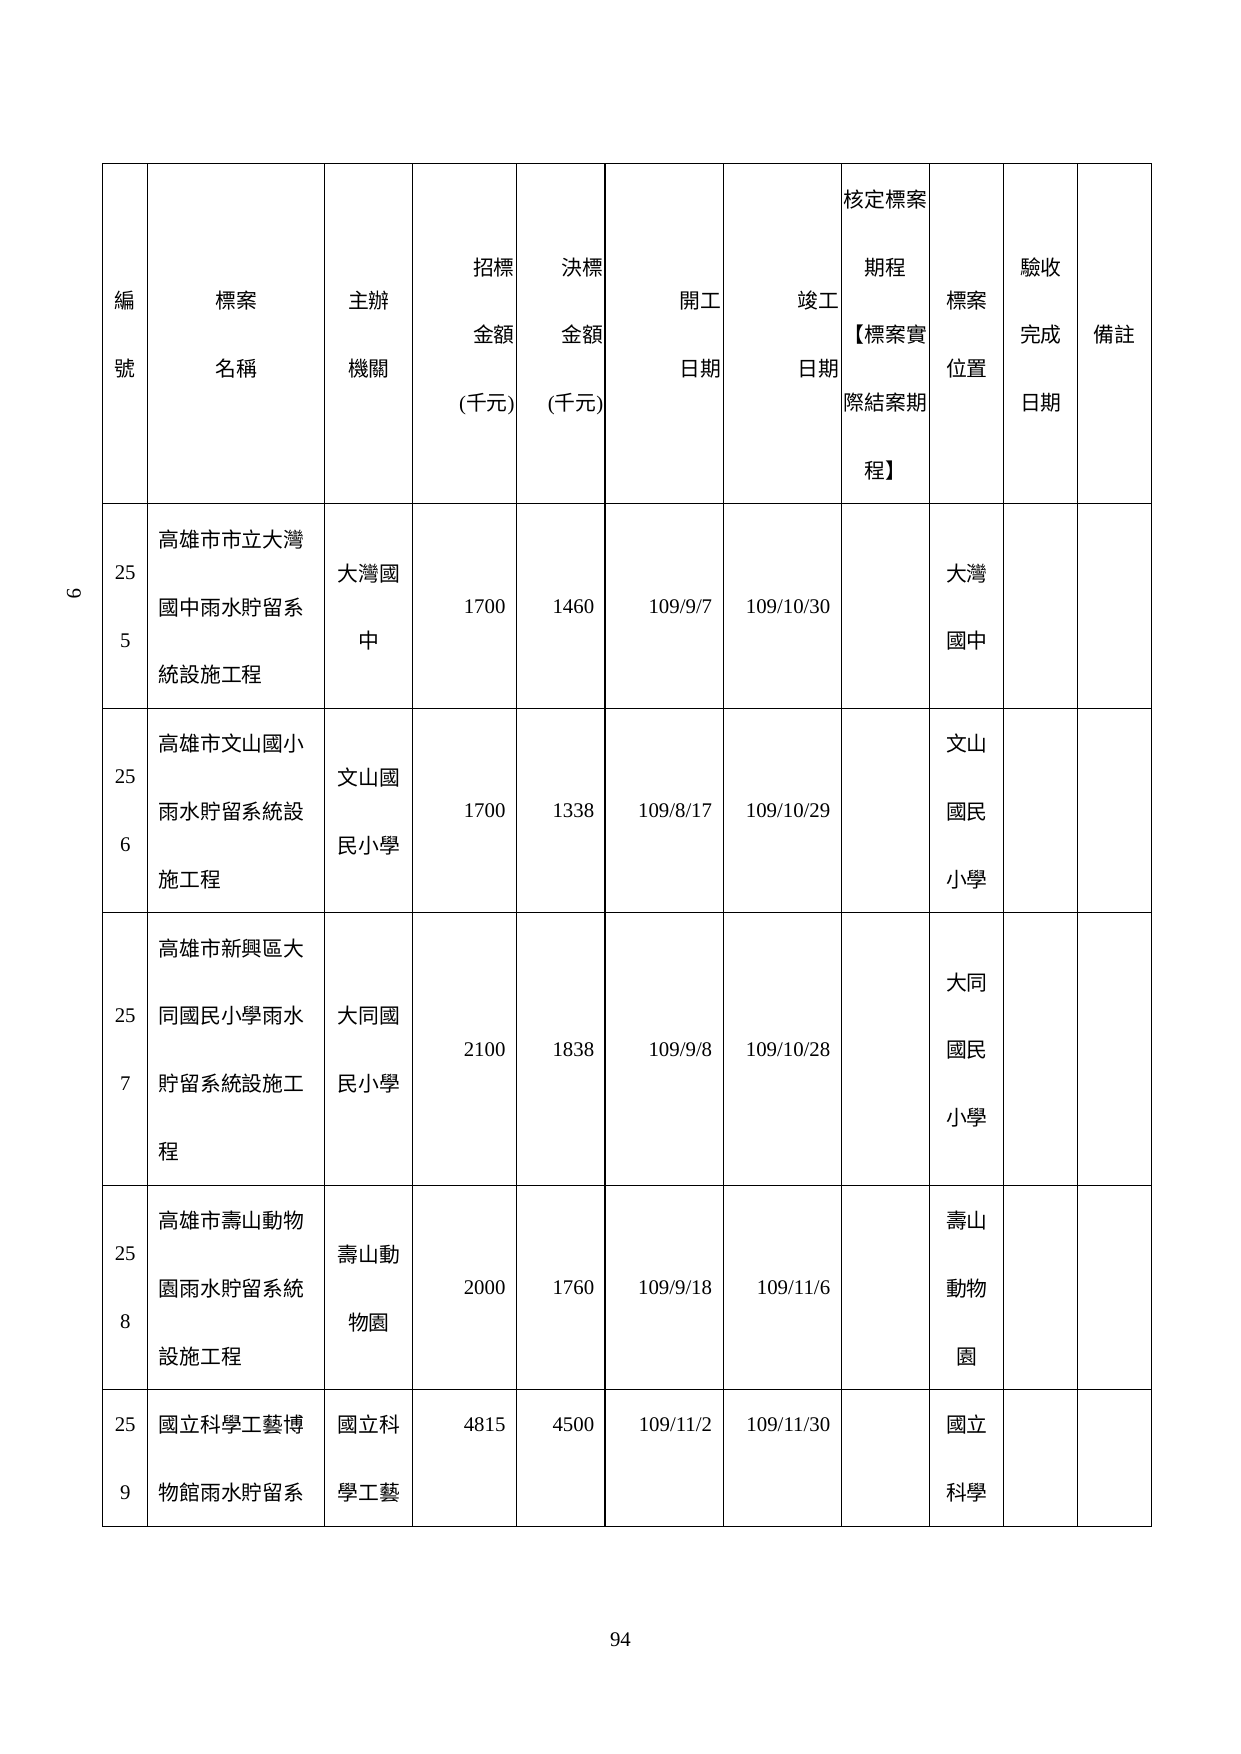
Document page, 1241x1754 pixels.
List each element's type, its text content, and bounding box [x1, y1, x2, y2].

table_header 核定標案期程 【標案實際結案期程】 [842, 164, 929, 503]
table_header 編號 [103, 164, 147, 503]
table_cell 109/11/30 [724, 1390, 841, 1526]
table_cell 文山國民小學 [325, 709, 412, 912]
table_cell 109/11/2 [606, 1390, 723, 1526]
table_cell 國立科學工藝 [325, 1390, 412, 1526]
table_header 竣工 日期 [724, 164, 841, 503]
table_cell 國立科學工藝博物館雨水貯留系 [148, 1390, 324, 1526]
table_cell [1078, 709, 1151, 912]
table_cell 4815 [413, 1390, 516, 1526]
table_cell 257 [103, 913, 147, 1184]
table_cell [1078, 1390, 1151, 1526]
table_cell [1004, 913, 1077, 1184]
table_cell 109/9/18 [606, 1186, 723, 1389]
table_cell 大灣國中 [325, 504, 412, 708]
table_cell 109/10/30 [724, 504, 841, 708]
table_cell 壽山動物園 [930, 1186, 1003, 1389]
table_cell 大灣國中 [930, 504, 1003, 708]
table_cell 1760 [517, 1186, 604, 1389]
table_header 標案 位置 [930, 164, 1003, 503]
table_cell 109/9/7 [606, 504, 723, 708]
table_header 招標 金額 (千元) [413, 164, 516, 503]
table_cell 高雄市文山國小雨水貯留系統設施工程 [148, 709, 324, 912]
table_header 決標 金額 (千元) [517, 164, 604, 503]
table_cell [1078, 1186, 1151, 1389]
table_cell 109/10/29 [724, 709, 841, 912]
table_cell 高雄市新興區大同國民小學雨水貯留系統設施工程 [148, 913, 324, 1184]
table_cell 255 [103, 504, 147, 708]
table_cell 國立科學 [930, 1390, 1003, 1526]
table_cell 壽山動物園 [325, 1186, 412, 1389]
table_cell 109/8/17 [606, 709, 723, 912]
table_cell [1004, 1186, 1077, 1389]
table_header 標案 名稱 [148, 164, 324, 503]
table_cell 109/9/8 [606, 913, 723, 1184]
table_cell [1004, 504, 1077, 708]
table_cell [842, 504, 929, 708]
table_cell [842, 1186, 929, 1389]
table_header 驗收 完成 日期 [1004, 164, 1077, 503]
table_cell 1460 [517, 504, 604, 708]
table_cell 大同國民小學 [325, 913, 412, 1184]
table_cell 109/11/6 [724, 1186, 841, 1389]
table_cell [1078, 913, 1151, 1184]
table_cell 2000 [413, 1186, 516, 1389]
table_cell 1700 [413, 504, 516, 708]
table_cell [842, 709, 929, 912]
table_cell 258 [103, 1186, 147, 1389]
table_cell 1700 [413, 709, 516, 912]
table_cell 大同國民小學 [930, 913, 1003, 1184]
table_cell [1004, 1390, 1077, 1526]
table_cell [1004, 709, 1077, 912]
table_cell 2100 [413, 913, 516, 1184]
table_cell 259 [103, 1390, 147, 1526]
table_header 備註 [1078, 164, 1151, 503]
table_header 開工 日期 [606, 164, 723, 503]
table_cell [1078, 504, 1151, 708]
table_cell 文山國民小學 [930, 709, 1003, 912]
table_cell 高雄市壽山動物園雨水貯留系統設施工程 [148, 1186, 324, 1389]
table_cell 1338 [517, 709, 604, 912]
table_cell 1838 [517, 913, 604, 1184]
table_cell 109/10/28 [724, 913, 841, 1184]
table_cell [842, 1390, 929, 1526]
table_header 主辦 機關 [325, 164, 412, 503]
table_cell 4500 [517, 1390, 604, 1526]
table_cell [842, 913, 929, 1184]
table_cell 256 [103, 709, 147, 912]
table_cell 高雄市市立大灣國中雨水貯留系統設施工程 [148, 504, 324, 708]
